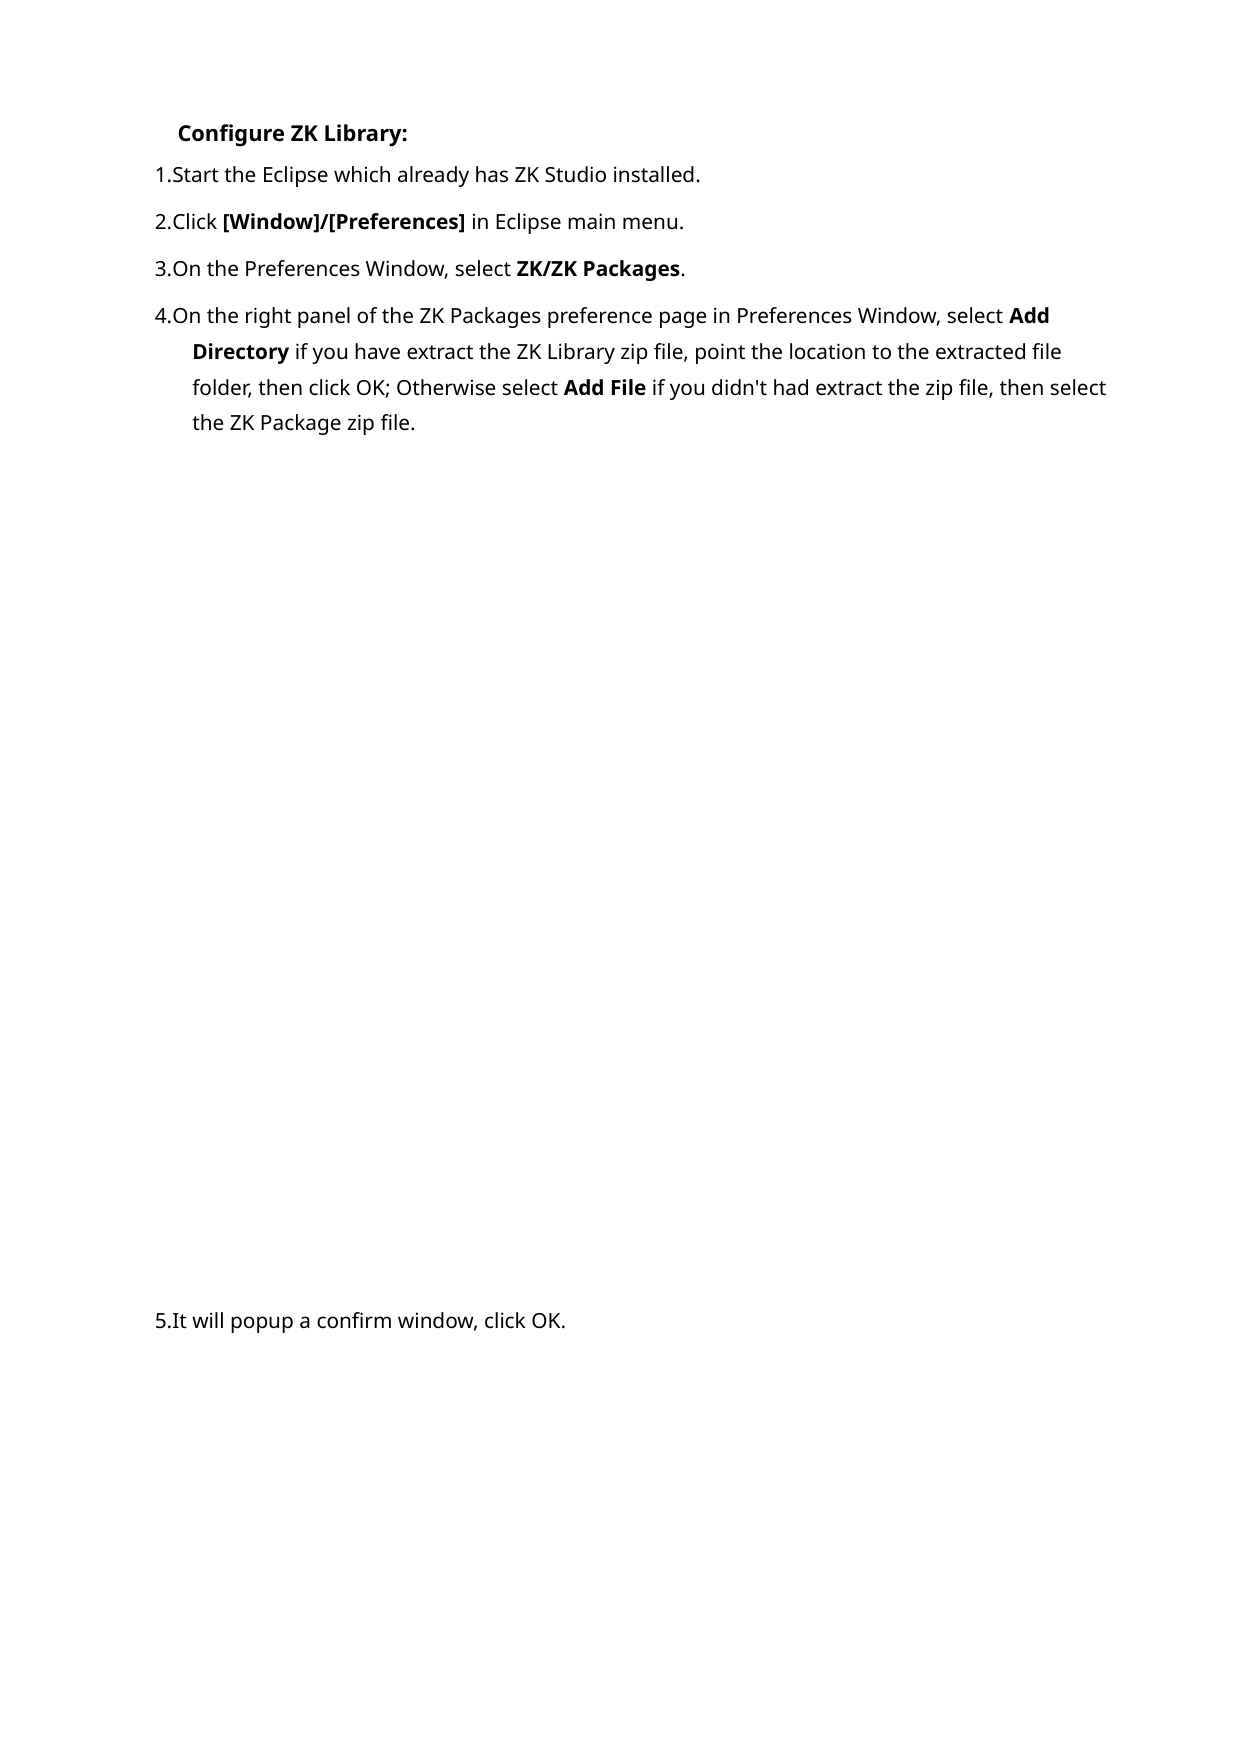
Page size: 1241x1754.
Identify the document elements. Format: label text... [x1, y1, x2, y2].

list Click [Window]/[Preferences] in Eclipse main menu. [154, 207, 1122, 235]
list Start the Eclipse which already has ZK Studio installed. [154, 160, 1122, 188]
subtitle Configure ZK Library: [177, 118, 1122, 148]
list It will popup a confirm window, click OK. [154, 1306, 1122, 1599]
list On the Preferences Window, select ZK/ZK Packages. [154, 254, 1122, 283]
list On the right panel of the ZK Packages preference page in Preferences Window, select Add Directory if you have extract the ZK Library zip file, point the location to the extracted file folder, then click OK; Otherwise select Add File if you didn't had extract the zip file, then select the ZK Package zip file. [154, 302, 1122, 1287]
